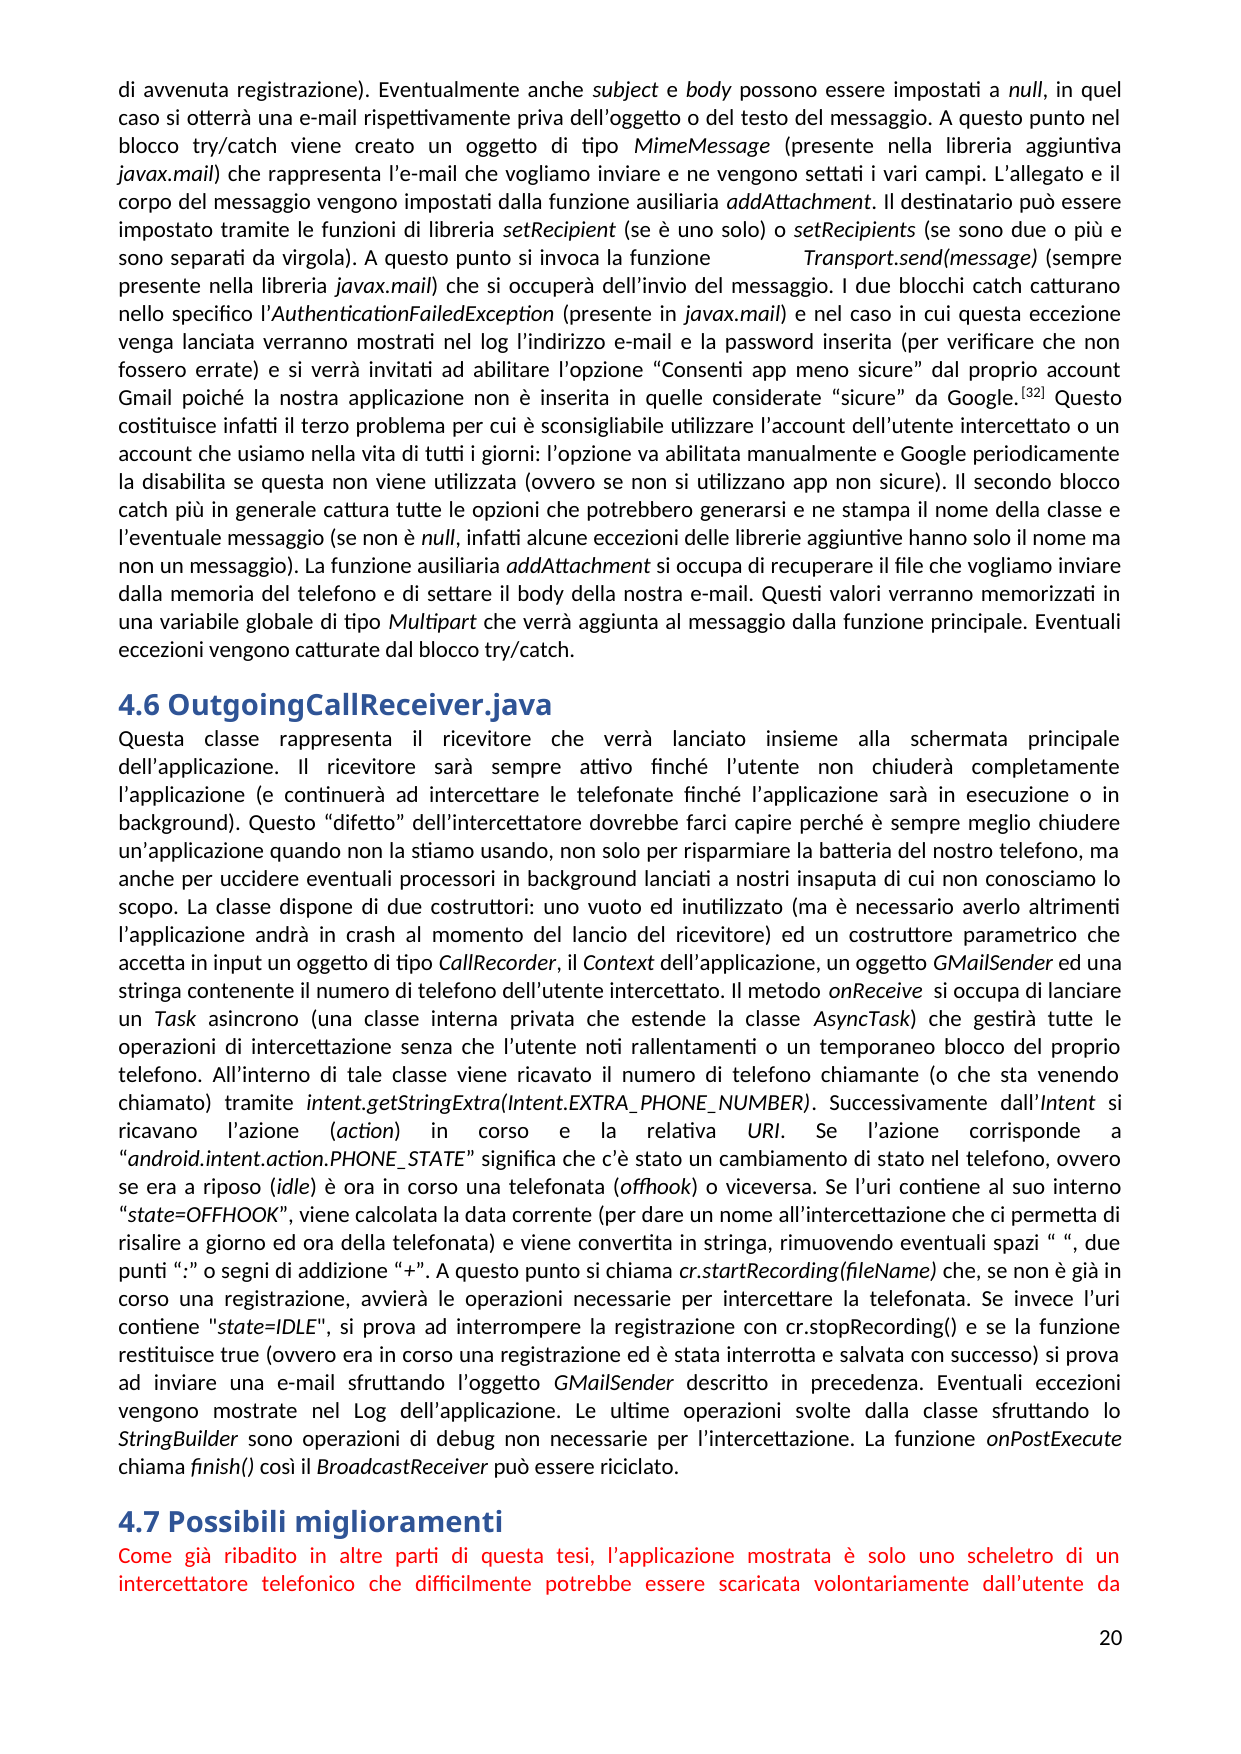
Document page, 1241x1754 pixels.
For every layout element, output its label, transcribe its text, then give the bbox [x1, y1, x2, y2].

subtitle 4.6 OutgoingCallReceiver.java [118, 684, 1122, 724]
text Come già ribadito in altre parti di questa tesi, l’applicazione mostrata è solo uno scheletro di un intercettatore telefonico che difficilmente potrebbe essere scaricata volontariamente dall’utente da [118, 1541, 1122, 1597]
text Questa classe rappresenta il ricevitore che verrà lanciato insieme alla schermata principale dell’applicazione. Il ricevitore sarà sempre attivo finché l’utente non chiuderà completamente l’applicazione (e continuerà ad intercettare le telefonate finché l’applicazione sarà in esecuzione o in background). Questo “difetto” dell’intercettatore dovrebbe farci capire perché è sempre meglio chiudere un’applicazione quando non la stiamo usando, non solo per risparmiare la batteria del nostro telefono, ma anche per uccidere eventuali processori in background lanciati a nostri insaputa di cui non conosciamo lo scopo. La classe dispone di due costruttori: uno vuoto ed inutilizzato (ma è necessario averlo altrimenti l’applicazione andrà in crash al momento del lancio del ricevitore) ed un costruttore parametrico che accetta in input un oggetto di tipo CallRecorder, il Context dell’applicazione, un oggetto GMailSender ed una stringa contenente il numero di telefono dell’utente intercettato. Il metodo onReceive si occupa di lanciare un Task asincrono (una classe interna privata che estende la classe AsyncTask) che gestirà tutte le operazioni di intercettazione senza che l’utente noti rallentamenti o un temporaneo blocco del proprio telefono. All’interno di tale classe viene ricavato il numero di telefono chiamante (o che sta venendo chiamato) tramite intent.getStringExtra(Intent.EXTRA_PHONE_NUMBER). Successivamente dall’Intent si ricavano l’azione (action) in corso e la relativa URI. Se l’azione corrisponde a “android.intent.action.PHONE_STATE” significa che c’è stato un cambiamento di stato nel telefono, ovvero se era a riposo (idle) è ora in corso una telefonata (offhook) o viceversa. Se l’uri contiene al suo interno “state=OFFHOOK”, viene calcolata la data corrente (per dare un nome all’intercettazione che ci permetta di risalire a giorno ed ora della telefonata) e viene convertita in stringa, rimuovendo eventuali spazi “ “, due punti “:” o segni di addizione “+”. A questo punto si chiama cr.startRecording(fileName) che, se non è già in corso una registrazione, avvierà le operazioni necessarie per intercettare la telefonata. Se invece l’uri contiene "state=IDLE", si prova ad interrompere la registrazione con cr.stopRecording() e se la funzione restituisce true (ovvero era in corso una registrazione ed è stata interrotta e salvata con successo) si prova ad inviare una e-mail sfruttando l’oggetto GMailSender descritto in precedenza. Eventuali eccezioni vengono mostrate nel Log dell’applicazione. Le ultime operazioni svolte dalla classe sfruttando lo StringBuilder sono operazioni di debug non necessarie per l’intercettazione. La funzione onPostExecute chiama finish() così il BroadcastReceiver può essere riciclato. [118, 724, 1122, 1481]
subtitle 4.7 Possibili miglioramenti [118, 1501, 1122, 1541]
text di avvenuta registrazione). Eventualmente anche subject e body possono essere impostati a null, in quel caso si otterrà una e-mail rispettivamente priva dell’oggetto o del testo del messaggio. A questo punto nel blocco try/catch viene creato un oggetto di tipo MimeMessage (presente nella libreria aggiuntiva javax.mail) che rappresenta l’e-mail che vogliamo inviare e ne vengono settati i vari campi. L’allegato e il corpo del messaggio vengono impostati dalla funzione ausiliaria addAttachment. Il destinatario può essere impostato tramite le funzioni di libreria setRecipient (se è uno solo) o setRecipients (se sono due o più e sono separati da virgola). A questo punto si invoca la funzione Transport.send(message) (sempre presente nella libreria javax.mail) che si occuperà dell’invio del messaggio. I due blocchi catch catturano nello specifico l’AuthenticationFailedException (presente in javax.mail) e nel caso in cui questa eccezione venga lanciata verranno mostrati nel log l’indirizzo e-mail e la password inserita (per verificare che non fossero errate) e si verrà invitati ad abilitare l’opzione “Consenti app meno sicure” dal proprio account Gmail poiché la nostra applicazione non è inserita in quelle considerate “sicure” da Google.[32] Questo costituisce infatti il terzo problema per cui è sconsigliabile utilizzare l’account dell’utente intercettato o un account che usiamo nella vita di tutti i giorni: l’opzione va abilitata manualmente e Google periodicamente la disabilita se questa non viene utilizzata (ovvero se non si utilizzano app non sicure). Il secondo blocco catch più in generale cattura tutte le opzioni che potrebbero generarsi e ne stampa il nome della classe e l’eventuale messaggio (se non è null, infatti alcune eccezioni delle librerie aggiuntive hanno solo il nome ma non un messaggio). La funzione ausiliaria addAttachment si occupa di recuperare il file che vogliamo inviare dalla memoria del telefono e di settare il body della nostra e-mail. Questi valori verranno memorizzati in una variabile globale di tipo Multipart che verrà aggiunta al messaggio dalla funzione principale. Eventuali eccezioni vengono catturate dal blocco try/catch. [118, 75, 1122, 663]
